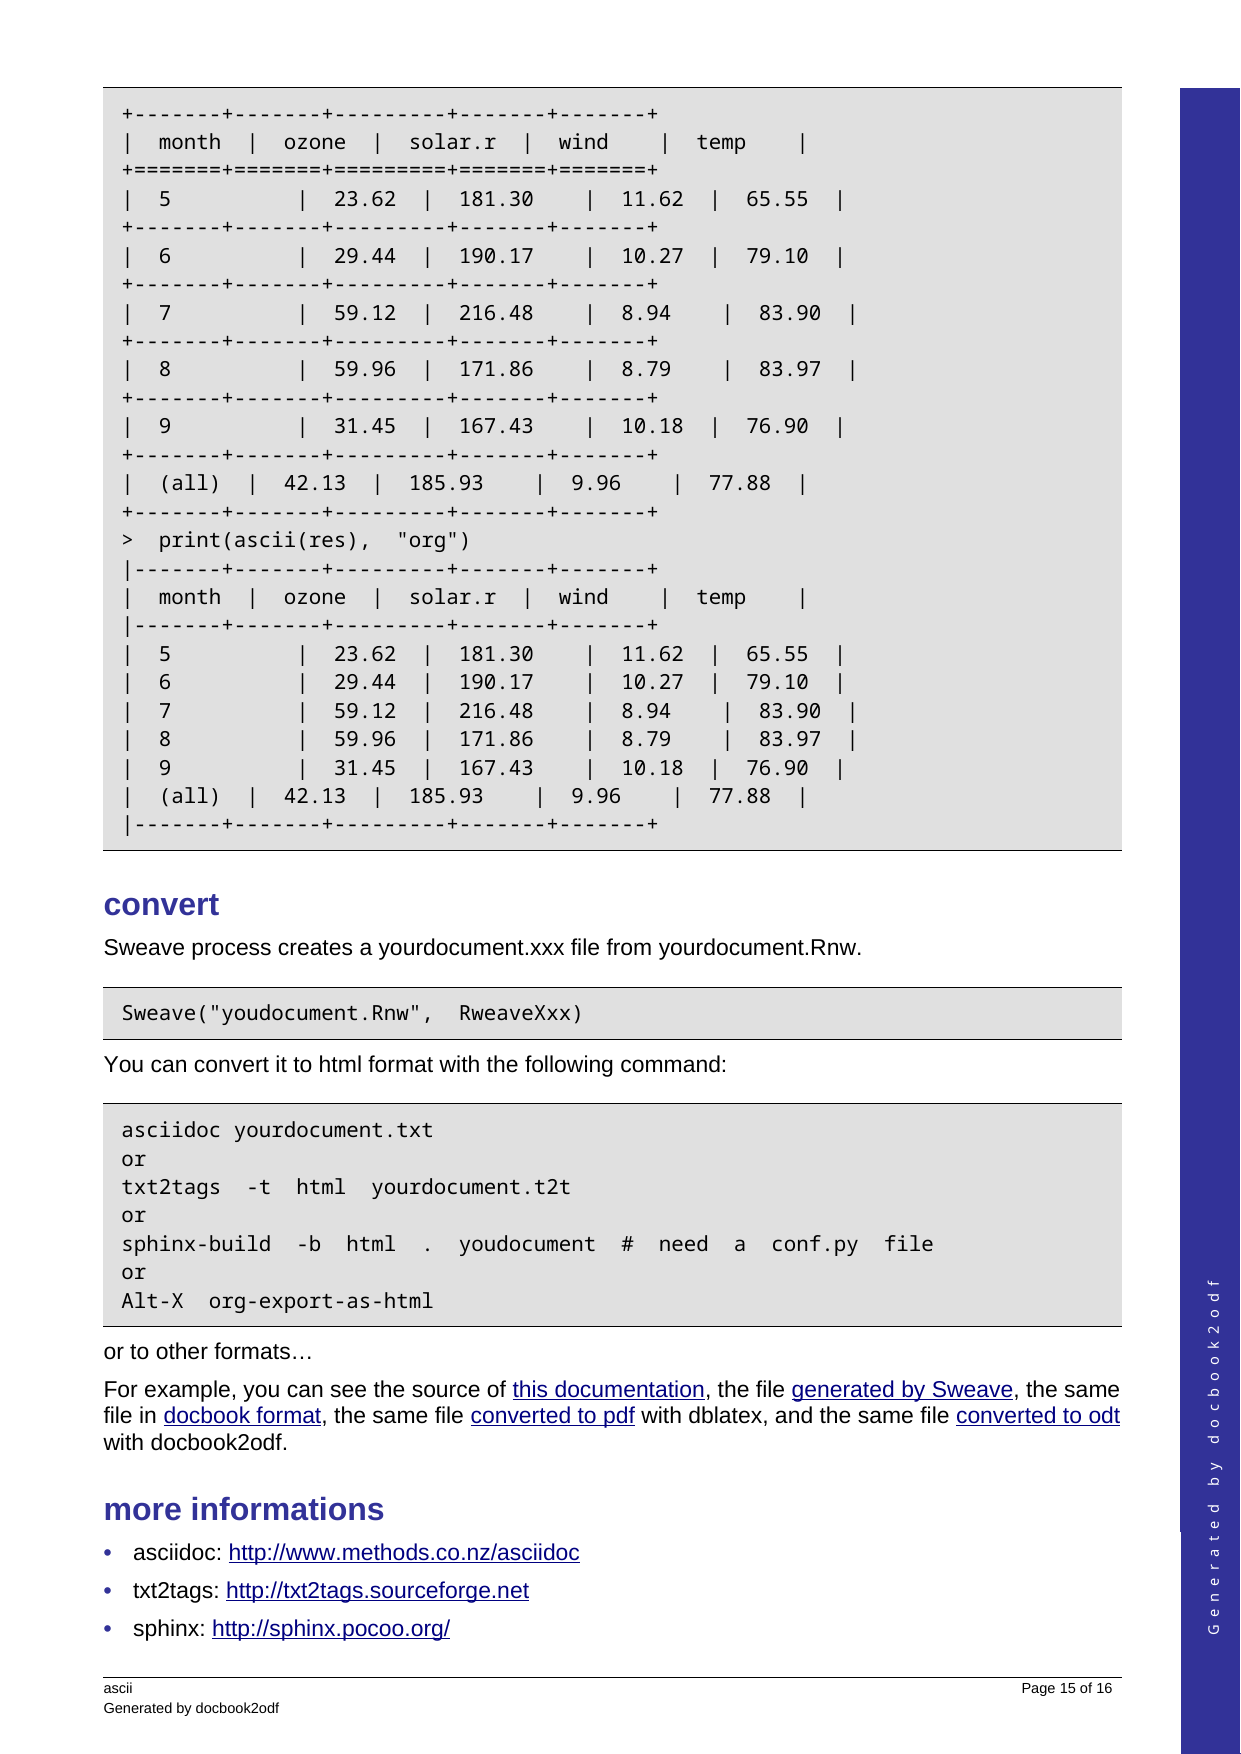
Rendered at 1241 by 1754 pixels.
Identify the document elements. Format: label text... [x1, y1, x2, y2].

text txt2tags -t html yourdocument.t2t [103, 1172, 1122, 1201]
text Alt-X org-export-as-html [103, 1274, 1122, 1326]
text +-------+-------+---------+-------+-------+ [103, 269, 1122, 298]
text or [103, 1201, 1122, 1229]
text | (all) | 42.13 | 185.93 | 9.96 | 77.88 | [103, 781, 1122, 798]
subtitle convert [103, 885, 1122, 922]
text > print(ascii(res), "org") [103, 525, 1122, 554]
text Sweave("youdocument.Rnw", RweaveXxx) [103, 988, 1122, 1039]
list sphinx: http://sphinx.pocoo.org/ [103, 1615, 1122, 1642]
text | 5 | 23.62 | 181.30 | 11.62 | 65.55 | [103, 184, 1122, 212]
text | 8 | 59.96 | 171.86 | 8.79 | 83.97 | [103, 724, 1122, 753]
text | month | ozone | solar.r | wind | temp | [103, 127, 1122, 156]
text +=======+=======+=========+=======+=======+ [103, 156, 1122, 184]
text For example, you can see the source of this documentation, the file generated by Sweave, the same file in docbook format, the same file converted to pdf with dblatex, and the same file converted to odt with docbook2odf. [103, 1376, 1122, 1455]
text sphinx-build -b html . youdocument # need a conf.py file [103, 1229, 1122, 1257]
text | 9 | 31.45 | 167.43 | 10.18 | 76.90 | [103, 753, 1122, 781]
text | 8 | 59.96 | 171.86 | 8.79 | 83.97 | [103, 354, 1122, 383]
text | 6 | 29.44 | 190.17 | 10.27 | 79.10 | [103, 667, 1122, 696]
subtitle more informations [103, 1491, 1122, 1527]
text or [103, 1257, 1122, 1274]
text or to other formats… [103, 1338, 1122, 1364]
text |-------+-------+---------+-------+-------+ [103, 611, 1122, 639]
text | 7 | 59.12 | 216.48 | 8.94 | 83.90 | [103, 696, 1122, 724]
text | (all) | 42.13 | 185.93 | 9.96 | 77.88 | [103, 468, 1122, 497]
list txt2tags: http://txt2tags.sourceforge.net [103, 1577, 1122, 1604]
text Sweave process creates a yourdocument.xxx file from yourdocument.Rnw. [103, 934, 1122, 960]
text +-------+-------+---------+-------+-------+ [103, 326, 1122, 354]
text +-------+-------+---------+-------+-------+ [103, 88, 1122, 127]
text | 5 | 23.62 | 181.30 | 11.62 | 65.55 | [103, 639, 1122, 667]
text +-------+-------+---------+-------+-------+ [103, 212, 1122, 241]
text +-------+-------+---------+-------+-------+ [103, 383, 1122, 411]
text +-------+-------+---------+-------+-------+ [103, 440, 1122, 468]
text or [103, 1144, 1122, 1172]
text | 7 | 59.12 | 216.48 | 8.94 | 83.90 | [103, 298, 1122, 326]
text |-------+-------+---------+-------+-------+ [103, 554, 1122, 582]
text |-------+-------+---------+-------+-------+ [103, 798, 1122, 850]
text You can convert it to html format with the following command: [103, 1051, 1122, 1077]
text | 9 | 31.45 | 167.43 | 10.18 | 76.90 | [103, 411, 1122, 440]
text asciidoc yourdocument.txt [103, 1104, 1122, 1144]
text | month | ozone | solar.r | wind | temp | [103, 582, 1122, 611]
list asciidoc: http://www.methods.co.nz/asciidoc [103, 1539, 1122, 1566]
text | 6 | 29.44 | 190.17 | 10.27 | 79.10 | [103, 241, 1122, 269]
text +-------+-------+---------+-------+-------+ [103, 497, 1122, 525]
